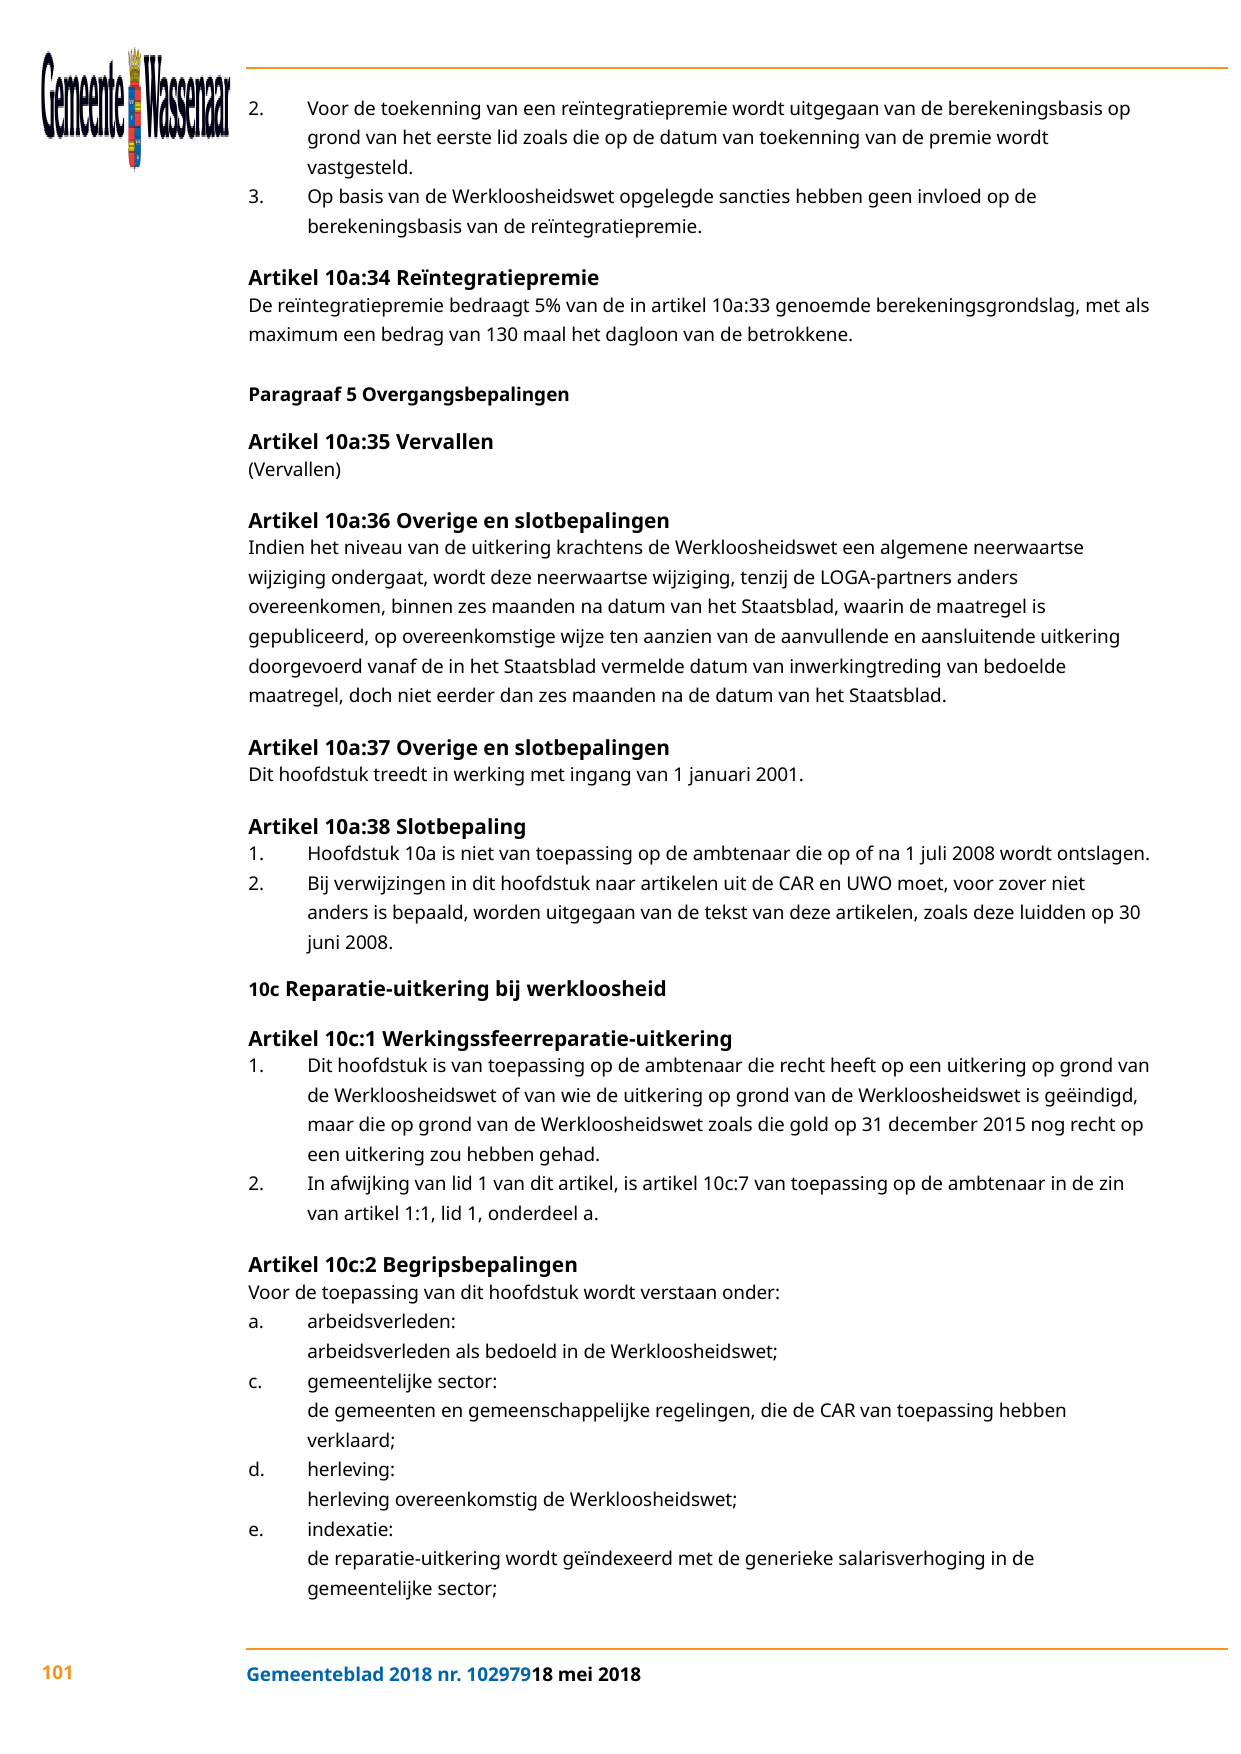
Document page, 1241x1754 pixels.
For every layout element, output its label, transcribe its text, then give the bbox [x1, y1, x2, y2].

text Artikel 10a:37 Overige en slotbepalingen [248, 733, 1152, 761]
text Voor de toepassing van dit hoofdstuk wordt verstaan onder: [248, 1279, 1152, 1305]
list In afwijking van lid 1 van dit artikel, is artikel 10c:7 van toepassing op de ambtenaar in de zin van artikel 1:1, lid 1, onderdeel a. [248, 1171, 1152, 1226]
list Dit hoofdstuk is van toepassing op de ambtenaar die recht heeft op een uitkering op grond van de Werkloosheidswet of van wie de uitkering op grond van de Werkloosheidswet is geëindigd, maar die op grond van de Werkloosheidswet zoals die gold op 31 december 2015 nog recht op een uitkering zou hebben gehad. [248, 1052, 1152, 1167]
list gemeentelijke sector: [248, 1368, 1152, 1393]
text Artikel 10c:1 Werkingssfeerreparatie-uitkering [248, 1024, 1152, 1052]
list arbeidsverleden als bedoeld in de Werkloosheidswet; [248, 1338, 1152, 1364]
list Bij verwijzingen in dit hoofdstuk naar artikelen uit de CAR en UWO moet, voor zover niet anders is bepaald, worden uitgegaan van de tekst van deze artikelen, zoals deze luidden op 30 juni 2008. [248, 870, 1152, 955]
text De reïntegratiepremie bedraagt 5% van de in artikel 10a:33 genoemde berekeningsgrondslag, met als maximum een bedrag van 130 maal het dagloon van de betrokkene. [248, 292, 1152, 347]
text Artikel 10c:2 Begripsbepalingen [248, 1251, 1152, 1279]
text Indien het niveau van de uitkering krachtens de Werkloosheidswet een algemene neerwaartse wijziging ondergaat, wordt deze neerwaartse wijziging, tenzij de LOGA-partners anders overeenkomen, binnen zes maanden na datum van het Staatsblad, waarin de maatregel is gepubliceerd, op overeenkomstige wijze ten aanzien van de aanvullende en aansluitende uitkering doorgevoerd vanaf de in het Staatsblad vermelde datum van inwerkingtreding van bedoelde maatregel, doch niet eerder dan zes maanden na de datum van het Staatsblad. [248, 534, 1152, 708]
text (Vervallen) [248, 456, 1152, 481]
text Paragraaf 5 Overgangsbepalingen [248, 381, 1152, 406]
list arbeidsverleden: [248, 1309, 1152, 1334]
list Hoofdstuk 10a is niet van toepassing op de ambtenaar die op of na 1 juli 2008 wordt ontslagen. [248, 840, 1152, 866]
list Voor de toekenning van een reïntegratiepremie wordt uitgegaan van de berekeningsbasis op grond van het eerste lid zoals die op de datum van toekenning van de premie wordt vastgesteld. [248, 95, 1152, 180]
picture [41, 47, 231, 172]
list Op basis van de Werkloosheidswet opgelegde sancties hebben geen invloed op de berekeningsbasis van de reïntegratiepremie. [248, 183, 1152, 239]
list herleving: [248, 1457, 1152, 1482]
list herleving overeenkomstig de Werkloosheidswet; [248, 1486, 1152, 1512]
list indexatie: [248, 1516, 1152, 1541]
text Artikel 10a:35 Vervallen [248, 427, 1152, 456]
list de gemeenten en gemeenschappelijke regelingen, die de CAR van toepassing hebben verklaard; [248, 1397, 1152, 1453]
list de reparatie-uitkering wordt geïndexeerd met de generieke salarisverhoging in de gemeentelijke sector; [248, 1545, 1152, 1601]
text Artikel 10a:38 Slotbepaling [248, 812, 1152, 840]
text Artikel 10a:36 Overige en slotbepalingen [248, 506, 1152, 534]
text Artikel 10a:34 Reïntegratiepremie [248, 263, 1152, 292]
text 10c Reparatie-uitkering bij werkloosheid [248, 974, 1152, 1003]
text Dit hoofdstuk treedt in werking met ingang van 1 januari 2001. [248, 761, 1152, 787]
